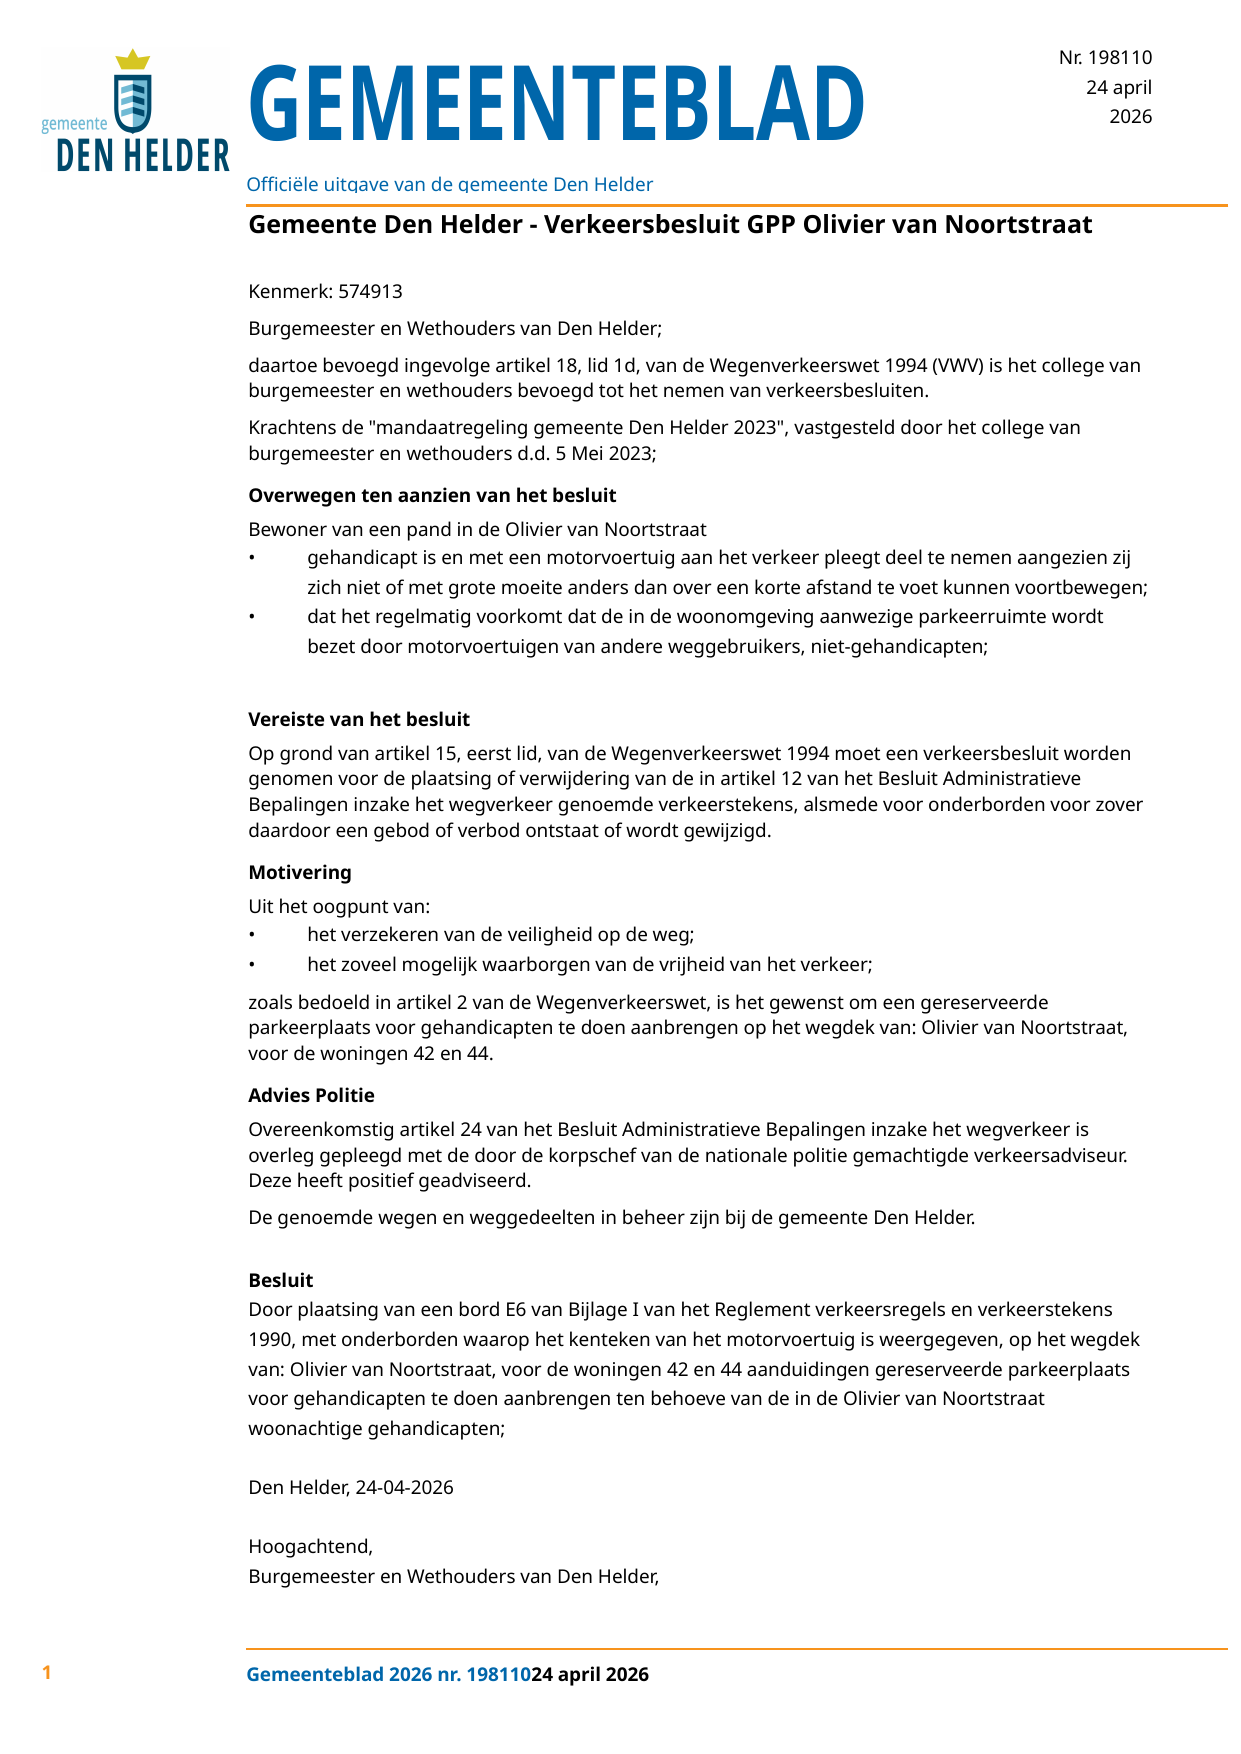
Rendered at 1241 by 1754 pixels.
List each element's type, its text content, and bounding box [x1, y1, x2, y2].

text Krachtens de "mandaatregeling gemeente Den Helder 2023", vastgesteld door het college van burgemeester en wethouders d.d. 5 Mei 2023; [248, 414, 1152, 466]
text Overwegen ten aanzien van het besluit [248, 482, 1152, 508]
text Overeenkomstig artikel 24 van het Besluit Administratieve Bepalingen inzake het wegverkeer is overleg gepleegd met de door de korpschef van de nationale politie gemachtigde verkeersadviseur. Deze heeft positief geadviseerd. [248, 1116, 1152, 1193]
picture [41, 47, 231, 172]
text Op grond van artikel 15, eerst lid, van de Wegenverkeerswet 1994 moet een verkeersbesluit worden genomen voor de plaatsing of verwijdering van de in artikel 12 van het Besluit Administratieve Bepalingen inzake het wegverkeer genoemde verkeerstekens, alsmede voor onderborden voor zover daardoor een gebod of verbod ontstaat of wordt gewijzigd. [248, 740, 1152, 843]
text Burgemeester en Wethouders van Den Helder; [248, 315, 1152, 341]
text Uit het oogpunt van: [248, 893, 1152, 919]
text zoals bedoeld in artikel 2 van de Wegenverkeerswet, is het gewenst om een gereserveerde parkeerplaats voor gehandicapten te doen aanbrengen op het wegdek van: Olivier van Noortstraat, voor de woningen 42 en 44. [248, 989, 1152, 1066]
text Den Helder, 24-04-2026 [248, 1474, 1152, 1500]
list het zoveel mogelijk waarborgen van de vrijheid van het verkeer; [248, 951, 1152, 977]
picture [63, 144, 68, 165]
text Hoogachtend, [248, 1533, 1152, 1559]
picture [130, 157, 135, 172]
text Motivering [248, 859, 1152, 885]
list gehandicapt is en met een motorvoertuig aan het verkeer pleegt deel te nemen aangezien zij zich niet of met grote moeite anders dan over een korte afstand te voet kunnen voortbewegen; [248, 544, 1152, 600]
text daartoe bevoegd ingevolge artikel 18, lid 1d, van de Wegenverkeerswet 1994 (VWV) is het college van burgemeester en wethouders bevoegd tot het nemen van verkeersbesluiten. [248, 352, 1152, 403]
picture [220, 160, 224, 172]
text Vereiste van het besluit [248, 706, 1152, 732]
text Advies Politie [248, 1082, 1152, 1108]
text Door plaatsing van een bord E6 van Bijlage I van het Reglement verkeersregels en verkeerstekens 1990, met onderborden waarop het kenteken van het motorvoertuig is weergegeven, op het wegdek van: Olivier van Noortstraat, voor de woningen 42 en 44 aanduidingen gereserveerde parkeerplaats voor gehandicapten te doen aanbrengen ten behoeve van de in de Olivier van Noortstraat woonachtige gehandicapten; [248, 1297, 1152, 1441]
text Gemeente Den Helder - Verkeersbesluit GPP Olivier van Noortstraat [248, 207, 1152, 241]
text Besluit [248, 1267, 1152, 1293]
text Burgemeester en Wethouders van Den Helder, [248, 1563, 1152, 1589]
text Kenmerk: 574913 [248, 279, 1152, 304]
text De genoemde wegen en weggedeelten in beheer zijn bij de gemeente Den Helder. [248, 1204, 1152, 1230]
picture [100, 154, 106, 172]
list het verzekeren van de veiligheid op de weg; [248, 921, 1152, 947]
picture [182, 144, 187, 165]
list dat het regelmatig voorkomt dat de in de woonomgeving aanwezige parkeerruimte wordt bezet door motorvoertuigen van andere weggebruikers, niet-gehandicapten; [248, 603, 1152, 659]
text Bewoner van een pand in de Olivier van Noortstraat [248, 516, 1152, 542]
